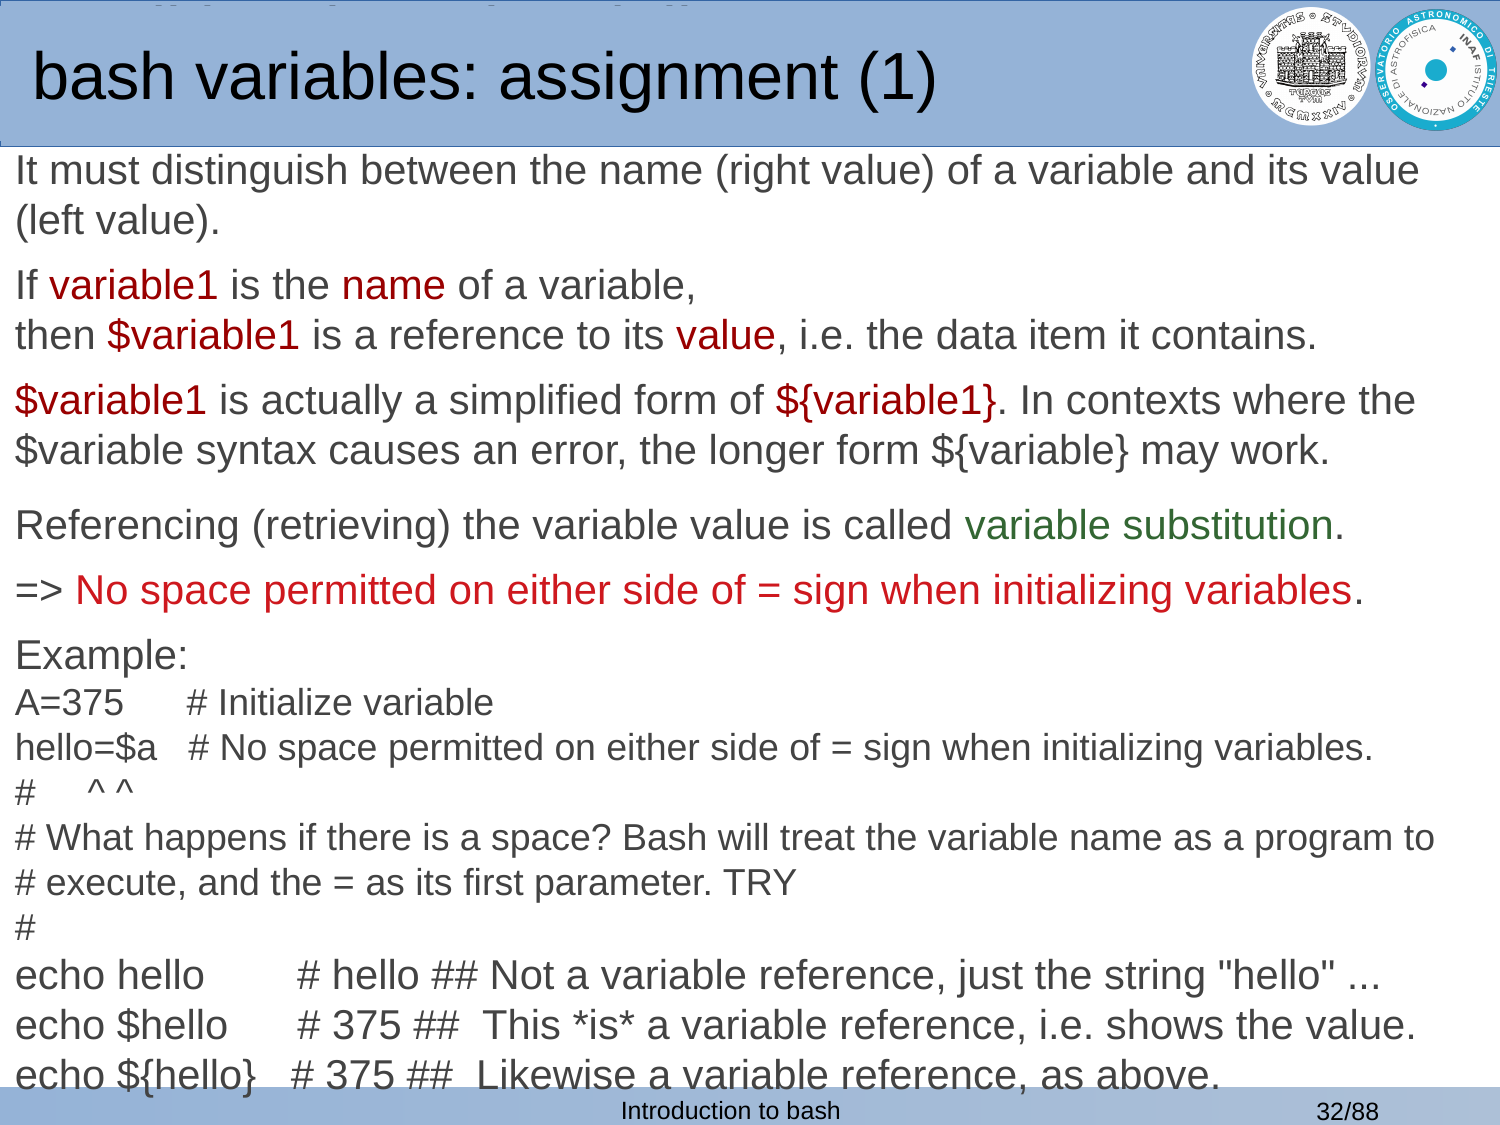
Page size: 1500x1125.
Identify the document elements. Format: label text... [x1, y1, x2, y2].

title Traditional service delivery [0, 0, 1500, 135]
text_box bash variables: assignment (1) [0, 5, 1232, 141]
list It must distinguish between the name (right value) of a variable and its value (left value). If variable1 is the name of a variable, then $variable1 is a reference to its value, i.e. the data item it contains. $variable1 is actually a simplified form of ${variable1}. In contexts where the $variable syntax causes an error, the longer form ${variable} may work. Referencing (retrieving) the variable value is called variable substitution. => No space permitted on either side of = sign when initializing variables. Example: A=375 # Initialize variable hello=$a # No space permitted on either side of = sign when initializing variables. # ^ ^ # What happens if there is a space? Bash will treat the variable name as a program to # execute, and the = as its first parameter. TRY # echo hello # hello ## Not a variable reference, just the string "hello" ... echo $hello # 375 ## This *is* a variable reference, i.e. shows the value. echo ${hello} # 375 ## Likewise a variable reference, as above. [0, 135, 1500, 1081]
